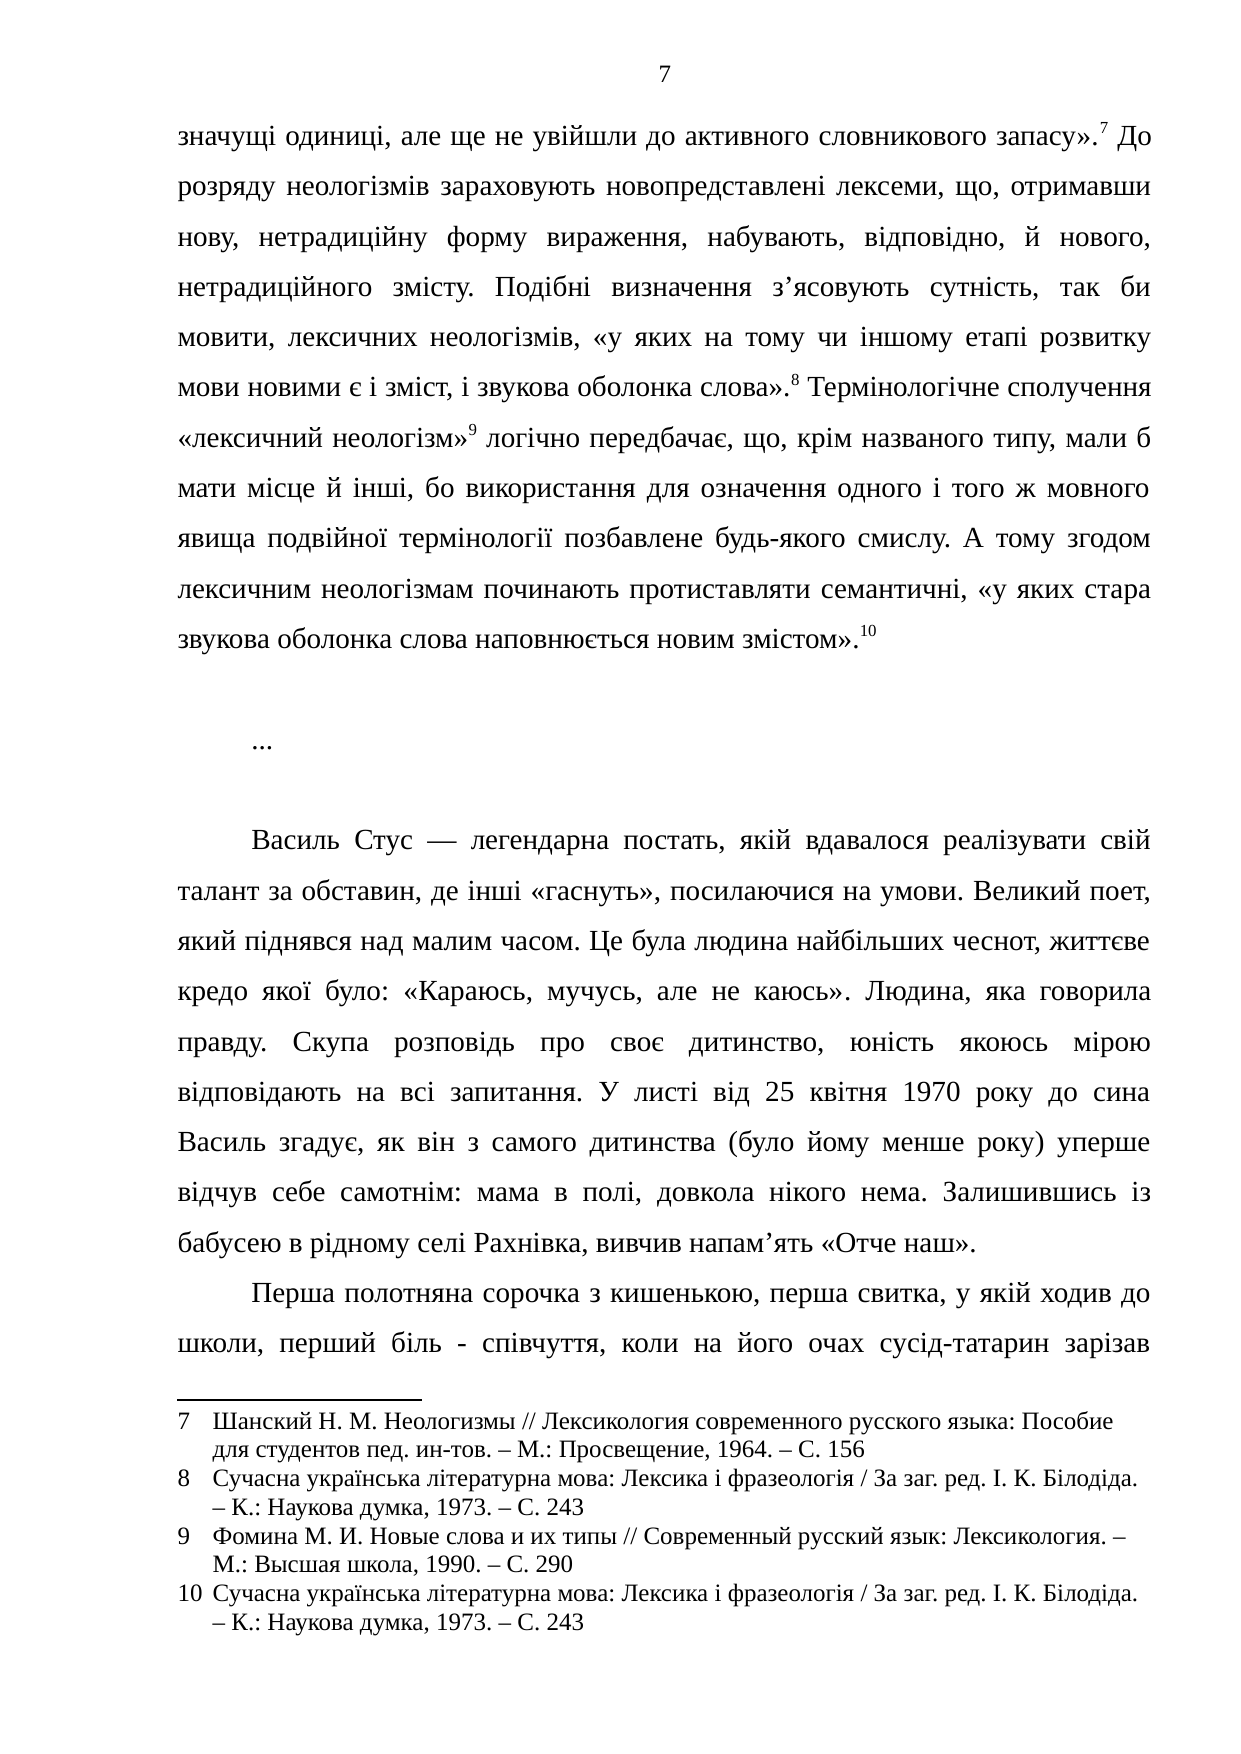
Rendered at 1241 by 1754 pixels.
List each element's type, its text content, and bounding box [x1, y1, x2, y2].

text Перша полотняна сорочка з кишенькою, перша свитка, у якій ходив до школи, перший біль - співчуття, коли на його очах сусід-татарин зарізав [177, 1275, 1152, 1359]
text ... [177, 722, 1152, 755]
text Сучасна українська літературна мова: Лексика і фразеологія / За заг. ред. І. К. Білодіда. – К.: Наукова думка, 1973. – С. 243 [177, 1578, 1152, 1636]
text Фомина М. И. Новые слова и их типы // Современный русский язык: Лексикология. – М.: Высшая школа, 1990. – С. 290 [177, 1521, 1152, 1578]
text значущі одиниці, але ще не увійшли до активного словникового запасу». До розряду неологізмів зараховують новопредставлені лексеми, що, отримавши нову, нетрадиційну форму вираження, набувають, відповідно, й нового, нетрадиційного змісту. Подібні визначення з’ясовують сутність, так би мовити, лексичних неологізмів, «у яких на тому чи іншому етапі розвитку мови новими є і зміст, і звукова оболонка слова». Термінологічне сполучення «лексичний неологізм» логічно передбачає, що, крім названого типу, мали б мати місце й інші, бо використання для означення одного і того ж мовного явища подвійної термінології позбавлене будь-якого смислу. А тому згодом лексичним неологізмам починають протиставляти семантичні, «у яких стара звукова оболонка слова наповнюється новим змістом». [177, 118, 1152, 655]
text Василь Стус — легендарна постать, якій вдавалося реалізувати свій талант за обставин, де інші «гаснуть», посилаючися на умови. Великий поет, який піднявся над малим часом. Це була людина найбільших чеснот, життєве кредо якої було: «Караюсь, мучусь, але не каюсь». Людина, яка говорила правду. Скупа розповідь про своє дитинство, юність якоюсь мірою відповідають на всі запитання. У листі від 25 квітня 1970 року до сина Василь згадує, як він з самого дитинства (було йому менше року) уперше відчув себе самотнім: мама в полі, довкола нікого нема. Залишившись із бабусею в рідному селі Рахнівка, вивчив напам’ять «Отче наш». [177, 822, 1152, 1258]
text Шанский Н. М. Неологизмы // Лексикология современного русского языка: Пособие для студентов пед. ин-тов. – М.: Просвещение, 1964. – С. 156 [177, 1406, 1152, 1463]
text Сучасна українська літературна мова: Лексика і фразеологія / За заг. ред. І. К. Білодіда. – К.: Наукова думка, 1973. – С. 243 [177, 1463, 1152, 1521]
